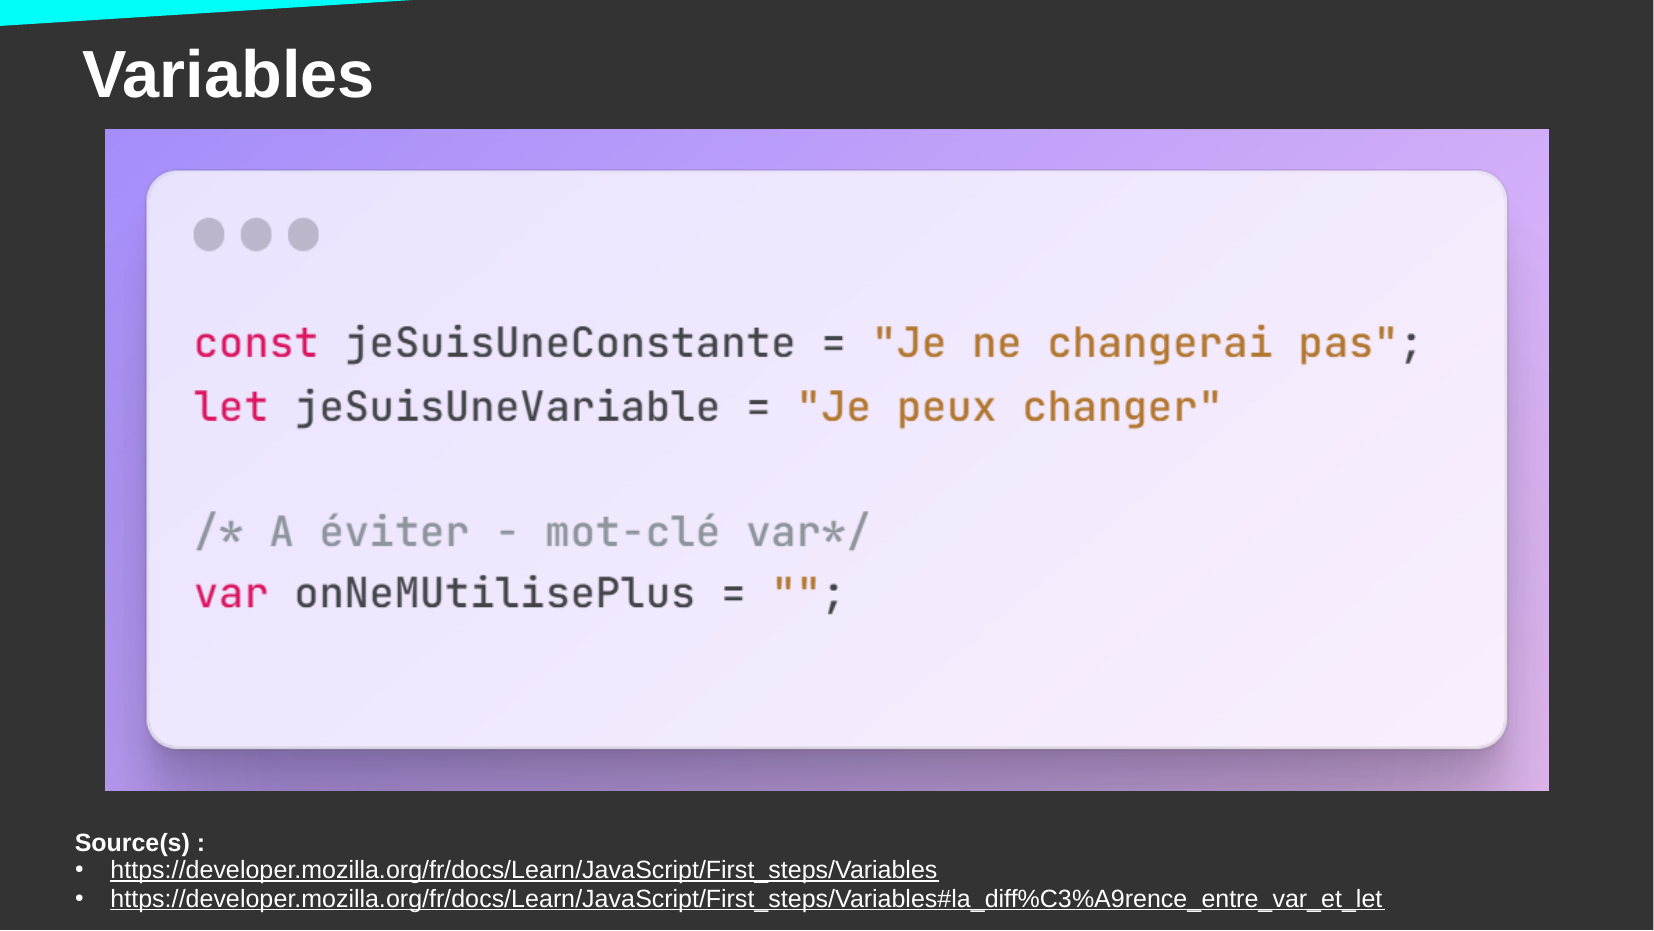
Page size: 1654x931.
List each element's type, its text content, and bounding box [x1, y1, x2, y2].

text_box [0, 0, 413, 26]
text_box Source(s) : https://developer.mozilla.org/fr/docs/Learn/JavaScript/First_steps/Variables https://developer.mozilla.org/fr/docs/Learn/JavaScript/First_steps/Variables#la_diff%C3%A9rence_entre_var_et_let [60, 820, 1583, 920]
picture [105, 129, 1549, 791]
title Variables [82, 37, 1571, 114]
